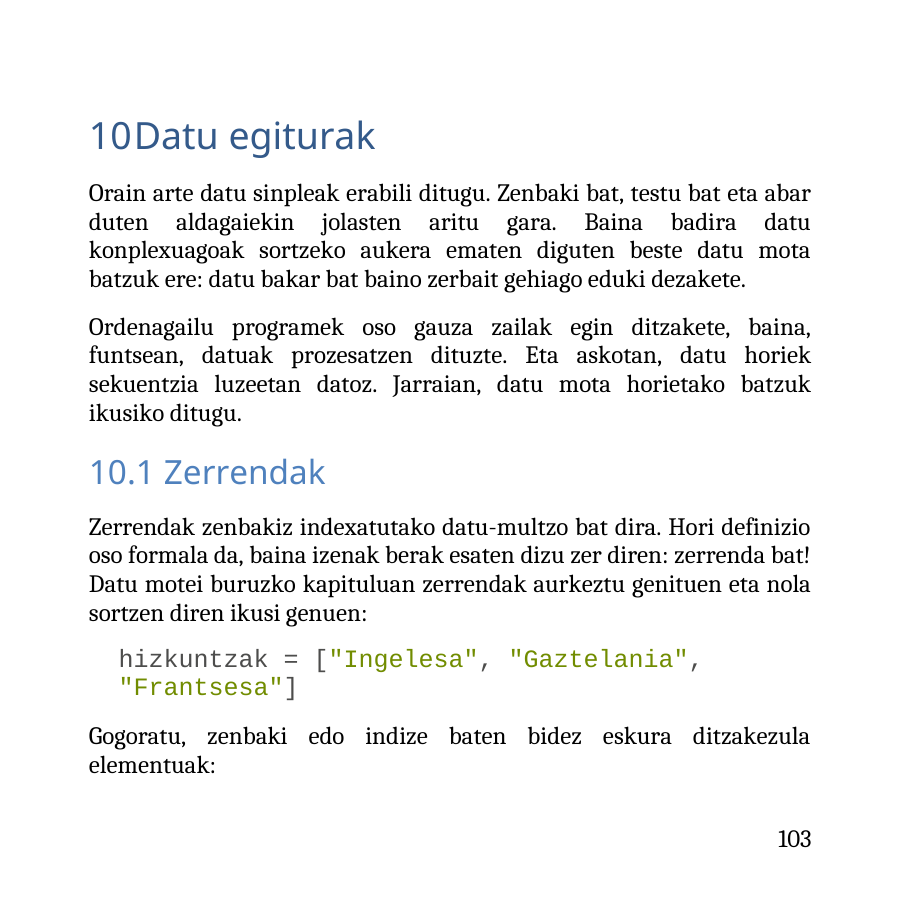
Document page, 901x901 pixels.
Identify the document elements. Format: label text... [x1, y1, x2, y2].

text Zerrendak zenbakiz indexatutako datu-multzo bat dira. Hori definizio oso formala da, baina izenak berak esaten dizu zer diren: zerrenda bat! Datu motei buruzko kapituluan zerrendak aurkeztu genituen eta nola sortzen diren ikusi genuen: [89, 513, 811, 628]
text hizkuntzak = ["Ingelesa", "Gaztelania", "Frantsesa"] [118, 646, 811, 703]
subtitle Zerrendak [89, 448, 811, 494]
subtitle Datu egiturak [89, 109, 811, 160]
text Gogoratu, zenbaki edo indize baten bidez eskura ditzakezula elementuak: [89, 722, 811, 779]
text Ordenagailu programek oso gauza zailak egin ditzakete, baina, funtsean, datuak prozesatzen dituzte. Eta askotan, datu horiek sekuentzia luzeetan datoz. Jarraian, datu mota horietako batzuk ikusiko ditugu. [89, 313, 811, 428]
text Orain arte datu sinpleak erabili ditugu. Zenbaki bat, testu bat eta abar duten aldagaiekin jolasten aritu gara. Baina badira datu konplexuagoak sortzeko aukera ematen diguten beste datu mota batzuk ere: datu bakar bat baino zerbait gehiago eduki dezakete. [89, 179, 811, 294]
